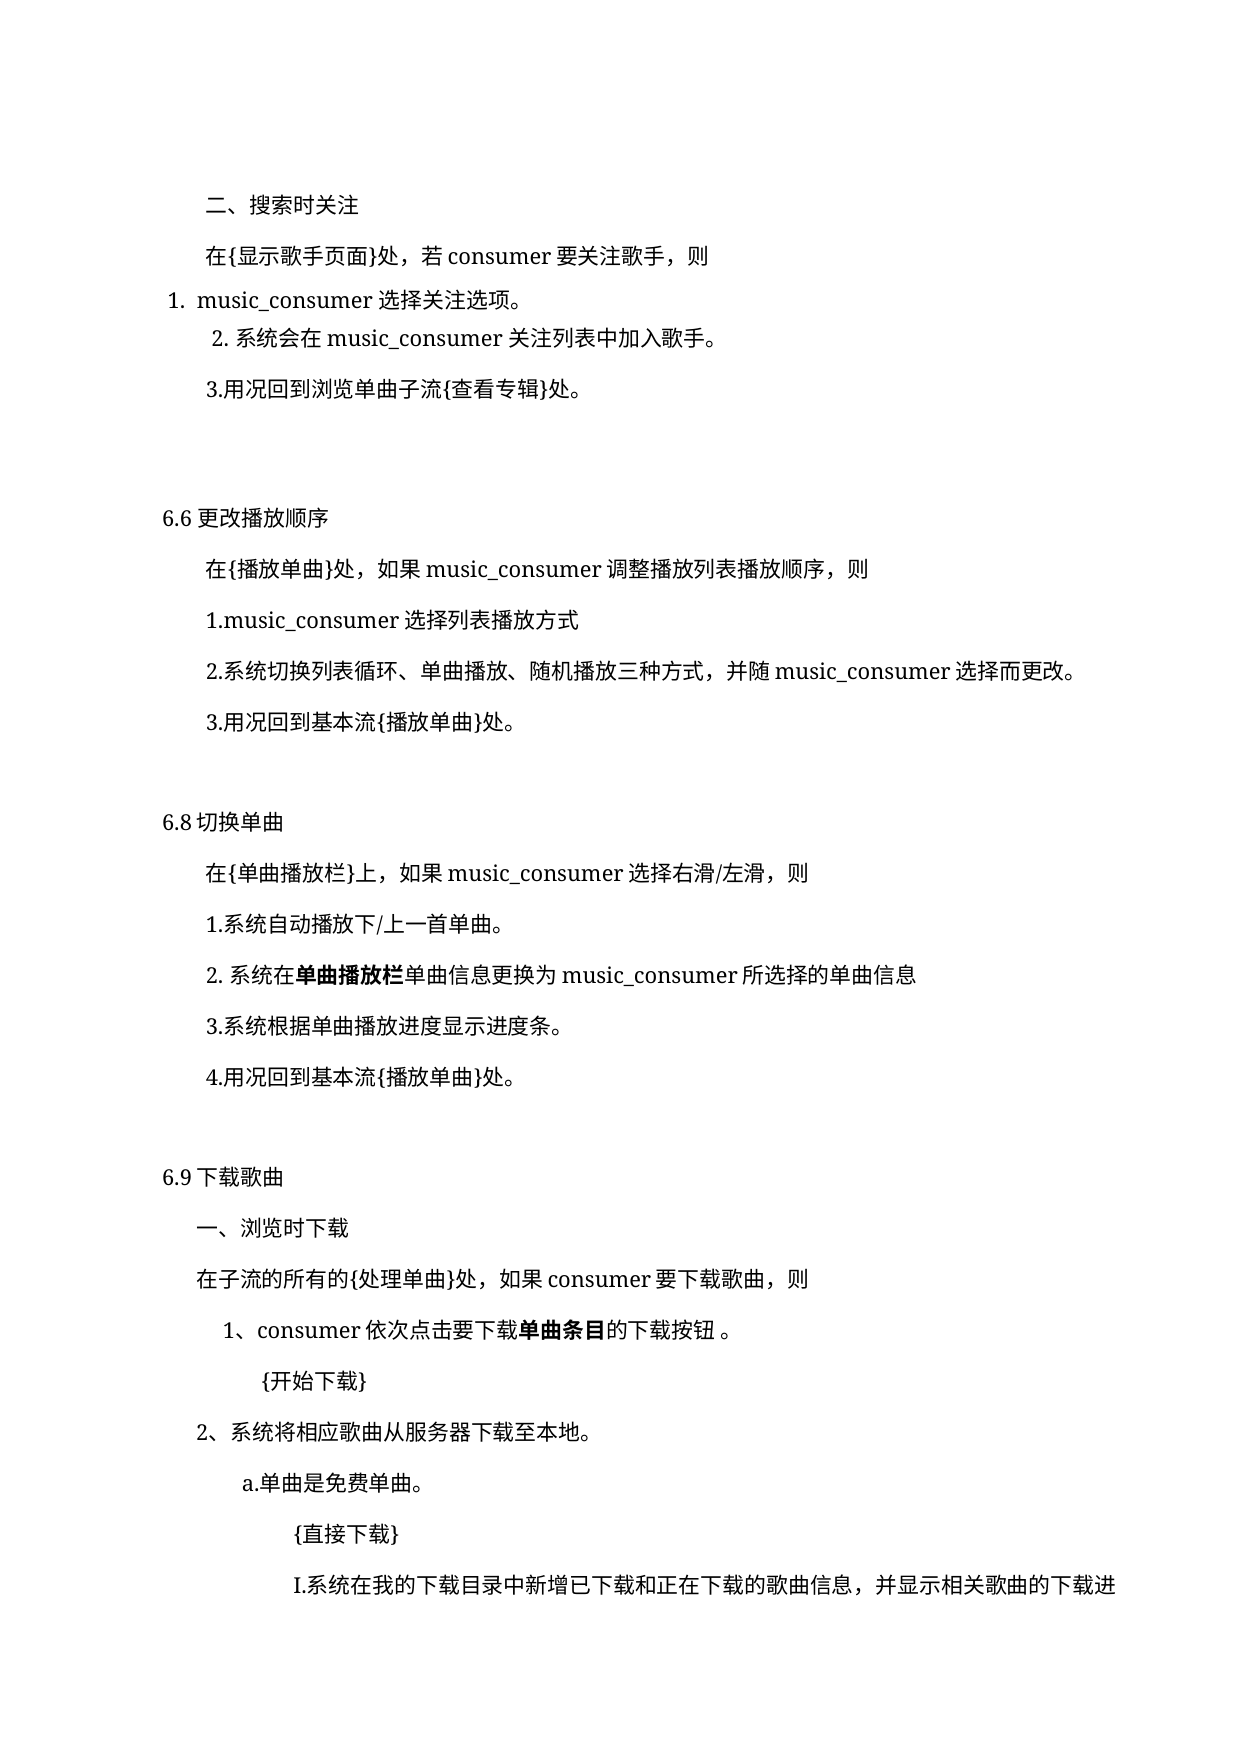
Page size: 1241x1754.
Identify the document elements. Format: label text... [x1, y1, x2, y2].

text {开始下载} [118, 1364, 1122, 1396]
text 在子流的所有的{处理单曲}处，如果consumer要下载歌曲，则 [118, 1262, 1122, 1293]
text 1.系统自动播放下/上一首单曲。 [118, 907, 1122, 939]
text 二、搜索时关注 [118, 188, 1122, 219]
text 3.用况回到基本流{播放单曲}处。 [118, 705, 1122, 737]
text 6.9下载歌曲 [118, 1160, 1122, 1191]
text 2. 系统在单曲播放栏单曲信息更换为music_consumer所选择的单曲信息 [118, 958, 1122, 990]
text 在{单曲播放栏}上，如果music_consumer选择右滑/左滑，则 [118, 856, 1122, 888]
text 1. music_consumer 选择关注选项。 [118, 283, 1122, 315]
text 6.6 更改播放顺序 [118, 501, 1122, 533]
text 1.music_consumer选择列表播放方式 [118, 603, 1122, 635]
text 1、consumer依次点击要下载单曲条目的下载按钮 。 [118, 1313, 1122, 1344]
text 在{播放单曲}处，如果music_consumer调整播放列表播放顺序，则 [118, 552, 1122, 584]
text I.系统在我的下载目录中新增已下载和正在下载的歌曲信息，并显示相关歌曲的下载进 [118, 1568, 1122, 1600]
text 在{显示歌手页面}处，若consumer要关注歌手，则 [118, 239, 1122, 270]
text 2. 系统会在music_consumer 关注列表中加入歌手。 [118, 321, 1122, 353]
text 6.8切换单曲 [118, 805, 1122, 837]
text {直接下载} [118, 1517, 1122, 1549]
text 3.用况回到浏览单曲子流{查看专辑}处。 [118, 372, 1122, 404]
text 4.用况回到基本流{播放单曲}处。 [118, 1060, 1122, 1092]
text a.单曲是免费单曲。 [118, 1466, 1122, 1498]
text 2、系统将相应歌曲从服务器下载至本地。 [118, 1415, 1122, 1447]
text 2.系统切换列表循环、单曲播放、随机播放三种方式，并随music_consumer选择而更改。 [118, 654, 1122, 686]
text 一、浏览时下载 [118, 1211, 1122, 1242]
text 3.系统根据单曲播放进度显示进度条。 [118, 1009, 1122, 1041]
